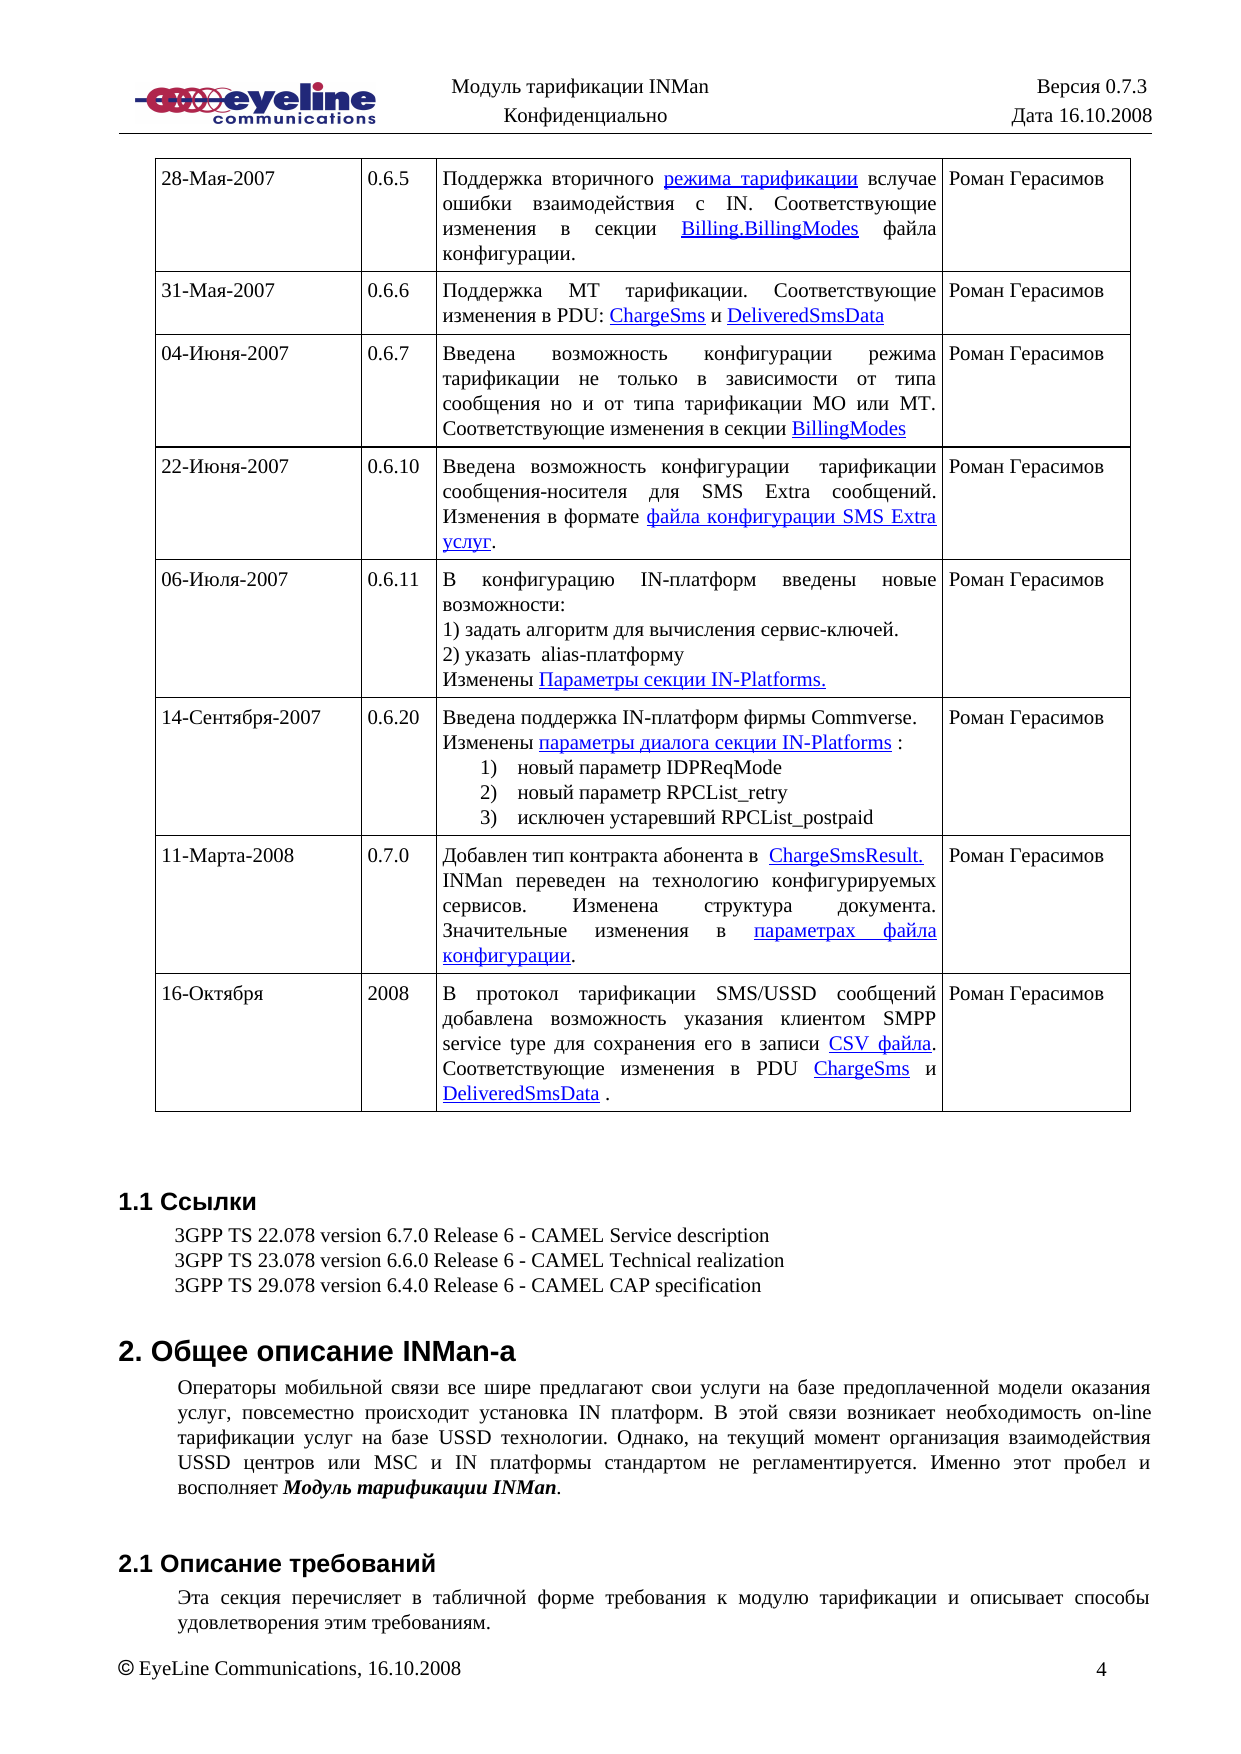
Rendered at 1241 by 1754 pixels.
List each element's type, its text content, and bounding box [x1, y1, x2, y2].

table_cell Добавлен тип контракта абонента в ChargeSmsResult. INMan переведен на технологию конфигурируемых сервисов. Изменена структура документа. Значительные изменения в параметрах файла конфигурации. [437, 836, 942, 973]
picture [135, 82, 376, 124]
table_cell 0.6.6 [362, 272, 436, 333]
table_cell 0.6.5 [362, 159, 436, 271]
table_cell 04-Июня-2007 [156, 335, 361, 446]
table_cell 2008 [362, 974, 436, 1111]
table_cell Роман Герасимов [943, 836, 1130, 973]
table_cell Роман Герасимов [943, 272, 1130, 333]
table_cell Роман Герасимов [943, 159, 1130, 271]
text Операторы мобильной связи все шире предлагают свои услуги на базе предоплаченной модели оказания услуг, повсеместно происходит установка IN платформ. В этой связи возникает необходимость on-line тарификации услуг на базе USSD технологии. Однако, на текущий момент организация взаимодействия USSD центров или MSC и IN платформы стандартом не регламентируется. Именно этот пробел и восполняет Модуль тарификации INMan. [177, 1374, 1151, 1499]
table_cell Введена возможность конфигурации режима тарификации не только в зависимости от типа сообщения но и от типа тарификации МО или МТ. Соответствующие изменения в секции BillingModes [437, 335, 942, 446]
table_cell Поддержка MT тарификации. Соответствующие изменения в PDU: ChargeSms и DeliveredSmsData [437, 272, 942, 333]
table_cell 11-Марта-2008 [156, 836, 361, 973]
table_cell В протокол тарификации SMS/USSD сообщений добавлена возможность указания клиентом SMPP service type для сохранения его в записи CSV файла. Соответствующие изменения в PDU ChargeSms и DeliveredSmsData . [437, 974, 942, 1111]
table_cell 14-Сентября-2007 [156, 698, 361, 835]
table_cell Роман Герасимов [943, 974, 1130, 1111]
table_cell Роман Герасимов [943, 698, 1130, 835]
text 3GPP TS 22.078 version 6.7.0 Release 6 - CAMEL Service description [174, 1222, 1151, 1247]
table_cell 28-Мая-2007 [156, 159, 361, 271]
table_cell Роман Герасимов [943, 335, 1130, 446]
table_cell Роман Герасимов [943, 448, 1130, 559]
subtitle Ссылки [118, 1187, 1151, 1216]
table_cell 0.6.11 [362, 560, 436, 697]
table_cell 16-Октября [156, 974, 361, 1111]
table_cell Введена поддержка IN-платформ фирмы Commverse. Изменены параметры диалога секции IN-Platforms : новый параметр IDPReqMode новый параметр RPCList_retry исключен устаревший RPCList_postpaid [437, 698, 942, 835]
subtitle Описание требований [118, 1549, 1151, 1578]
text Эта секция перечисляет в табличной форме требования к модулю тарификации и описывает способы удовлетворения этим требованиям. [177, 1584, 1151, 1634]
table_cell Роман Герасимов [943, 560, 1130, 697]
table_cell 0.6.7 [362, 335, 436, 446]
table_cell 31-Мая-2007 [156, 272, 361, 333]
table_cell 06-Июля-2007 [156, 560, 361, 697]
table_cell 0.6.10 [362, 448, 436, 559]
table_cell 22-Июня-2007 [156, 448, 361, 559]
table_cell В конфигурацию IN-платформ введены новые возможности: 1) задать алгоритм для вычисления сервис-ключей. 2) указать alias-платформу Изменены Параметры секции IN-Platforms. [437, 560, 942, 697]
table_cell Введена возможность конфигурации тарификации сообщения-носителя для SMS Extra сообщений. Изменения в формате файла конфигурации SMS Extra услуг. [437, 448, 942, 559]
text 3GPP TS 23.078 version 6.6.0 Release 6 - CAMEL Technical realization [174, 1247, 1151, 1272]
table_cell Поддержка вторичного режима тарификации вслучае ошибки взаимодействия с IN. Соответствующие изменения в секции Billing.BillingModes файла конфигурации. [437, 159, 942, 271]
text 3GPP TS 29.078 version 6.4.0 Release 6 - CAMEL CAP specification [174, 1272, 1151, 1297]
table_cell 0.7.0 [362, 836, 436, 973]
table_cell 0.6.20 [362, 698, 436, 835]
subtitle Общее описание INMan-a [118, 1334, 1151, 1368]
